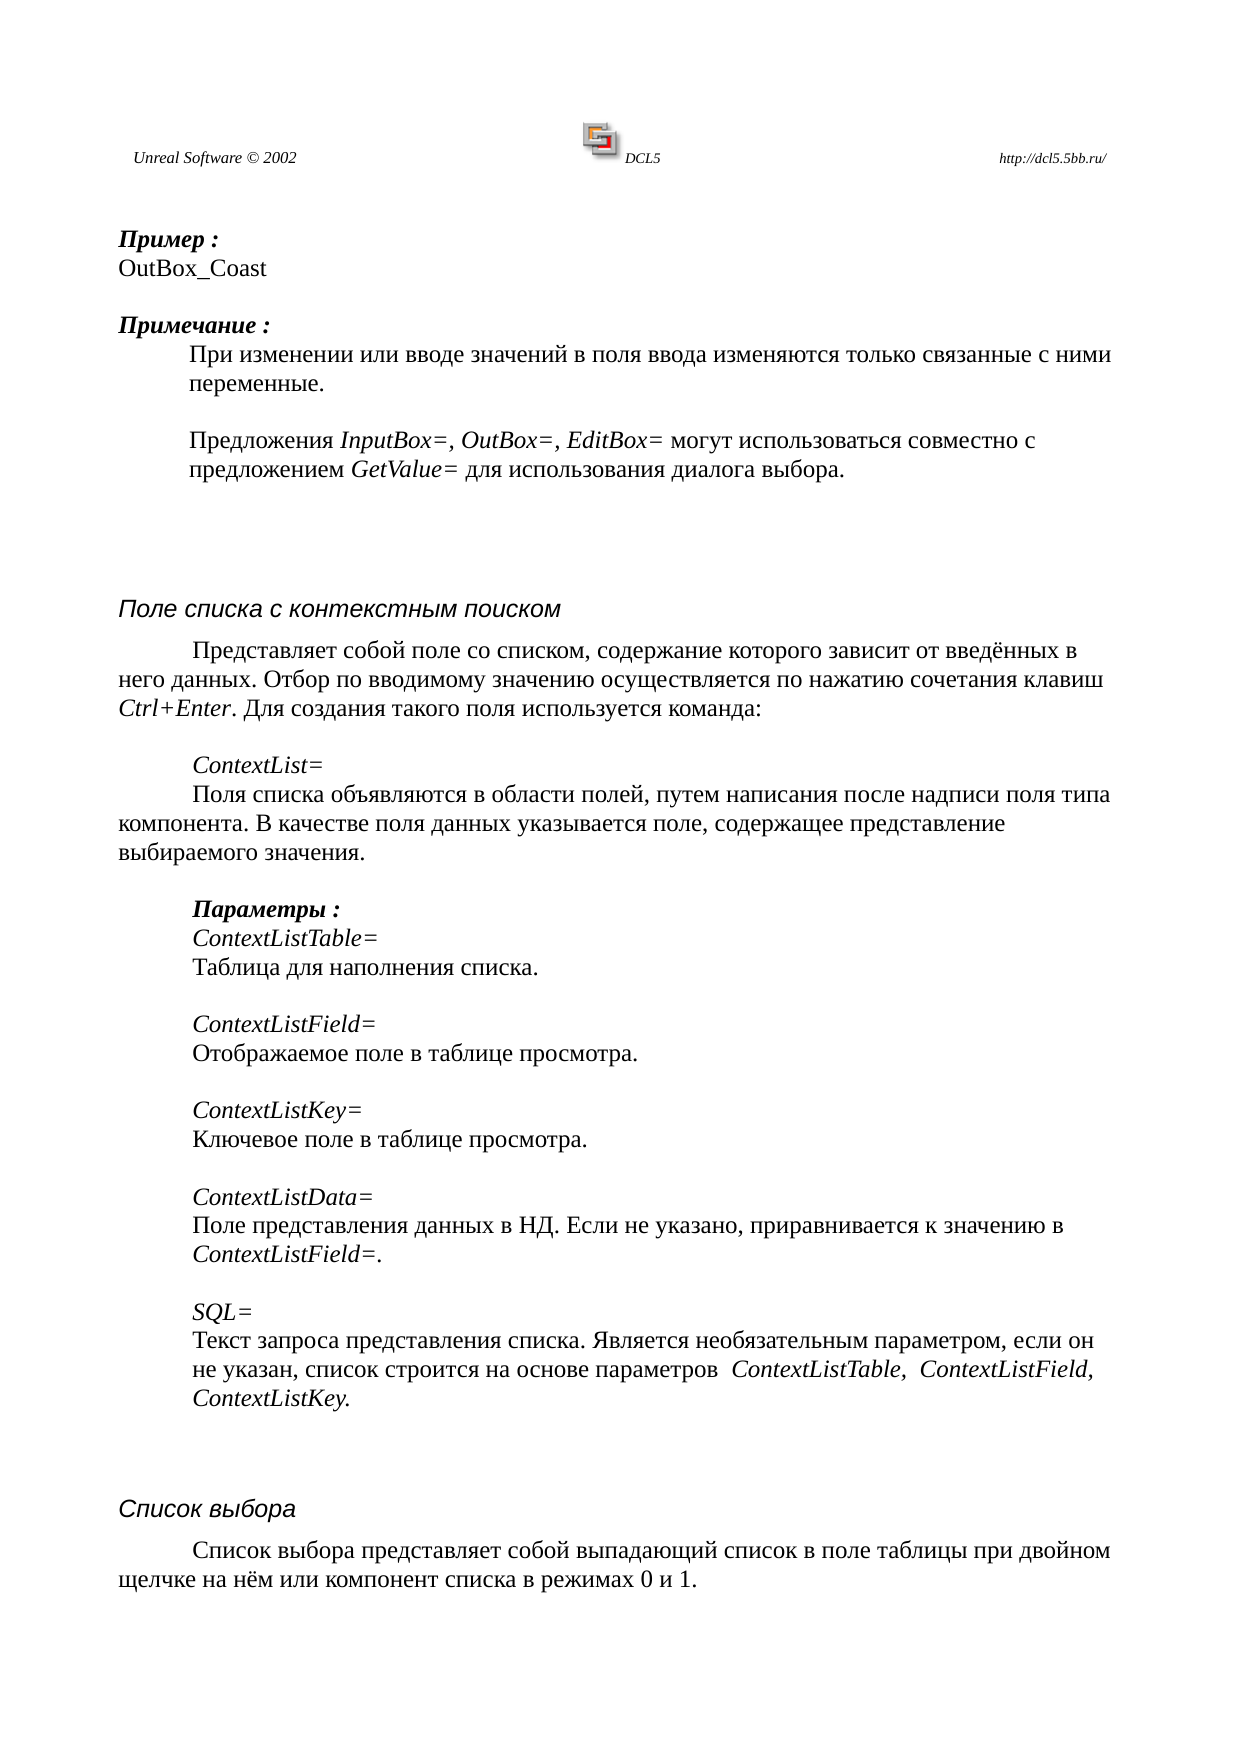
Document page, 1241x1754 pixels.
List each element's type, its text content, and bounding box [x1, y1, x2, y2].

picture [579, 118, 625, 164]
text Пример : [118, 224, 1122, 253]
text Примечание : [118, 310, 1122, 339]
subtitle Поле списка с контекстным поиском [118, 594, 1122, 623]
text Представляет собой поле со списком, содержание которого зависит от введённых в него данных. Отбор по вводимому значению осуществляется по нажатию сочетания клавиш Ctrl+Enter. Для создания такого поля используется команда: [118, 635, 1122, 722]
text Отображаемое поле в таблице просмотра. [118, 1038, 1122, 1067]
subtitle Список выбора [118, 1494, 1122, 1523]
text ContextList= [118, 750, 1122, 779]
text Предложения InputBox=, OutBox=, EditBox= могут использоваться совместно с предложением GetValue= для использования диалога выбора. [189, 425, 1122, 483]
text ContextListData= [118, 1182, 1122, 1210]
text Поля списка объявляются в области полей, путем написания после надписи поля типа компонента. В качестве поля данных указывается поле, содержащее представление выбираемого значения. [118, 779, 1122, 865]
text ContextListField= [118, 1009, 1122, 1038]
text Таблица для наполнения списка. [118, 952, 1122, 980]
text Ключевое поле в таблице просмотра. [118, 1124, 1122, 1153]
text SQL= [118, 1297, 1122, 1325]
text Параметры : [118, 894, 1122, 923]
text При изменении или вводе значений в поля ввода изменяются только связанные с ними переменные. [189, 339, 1122, 397]
text ContextListKey= [118, 1095, 1122, 1124]
text ContextListTable= [118, 923, 1122, 952]
text Список выбора представляет собой выпадающий список в поле таблицы при двойном щелчке на нём или компонент списка в режимах 0 и 1. [118, 1535, 1122, 1593]
text OutBox_Coast [118, 253, 1122, 282]
text Поле представления данных в НД. Если не указано, приравнивается к значению в ContextListField=. [118, 1210, 1122, 1268]
text Текст запроса представления списка. Является необязательным параметром, если он не указан, список строится на основе параметров ContextListTable, ContextListField, ContextListKey. [118, 1325, 1122, 1412]
